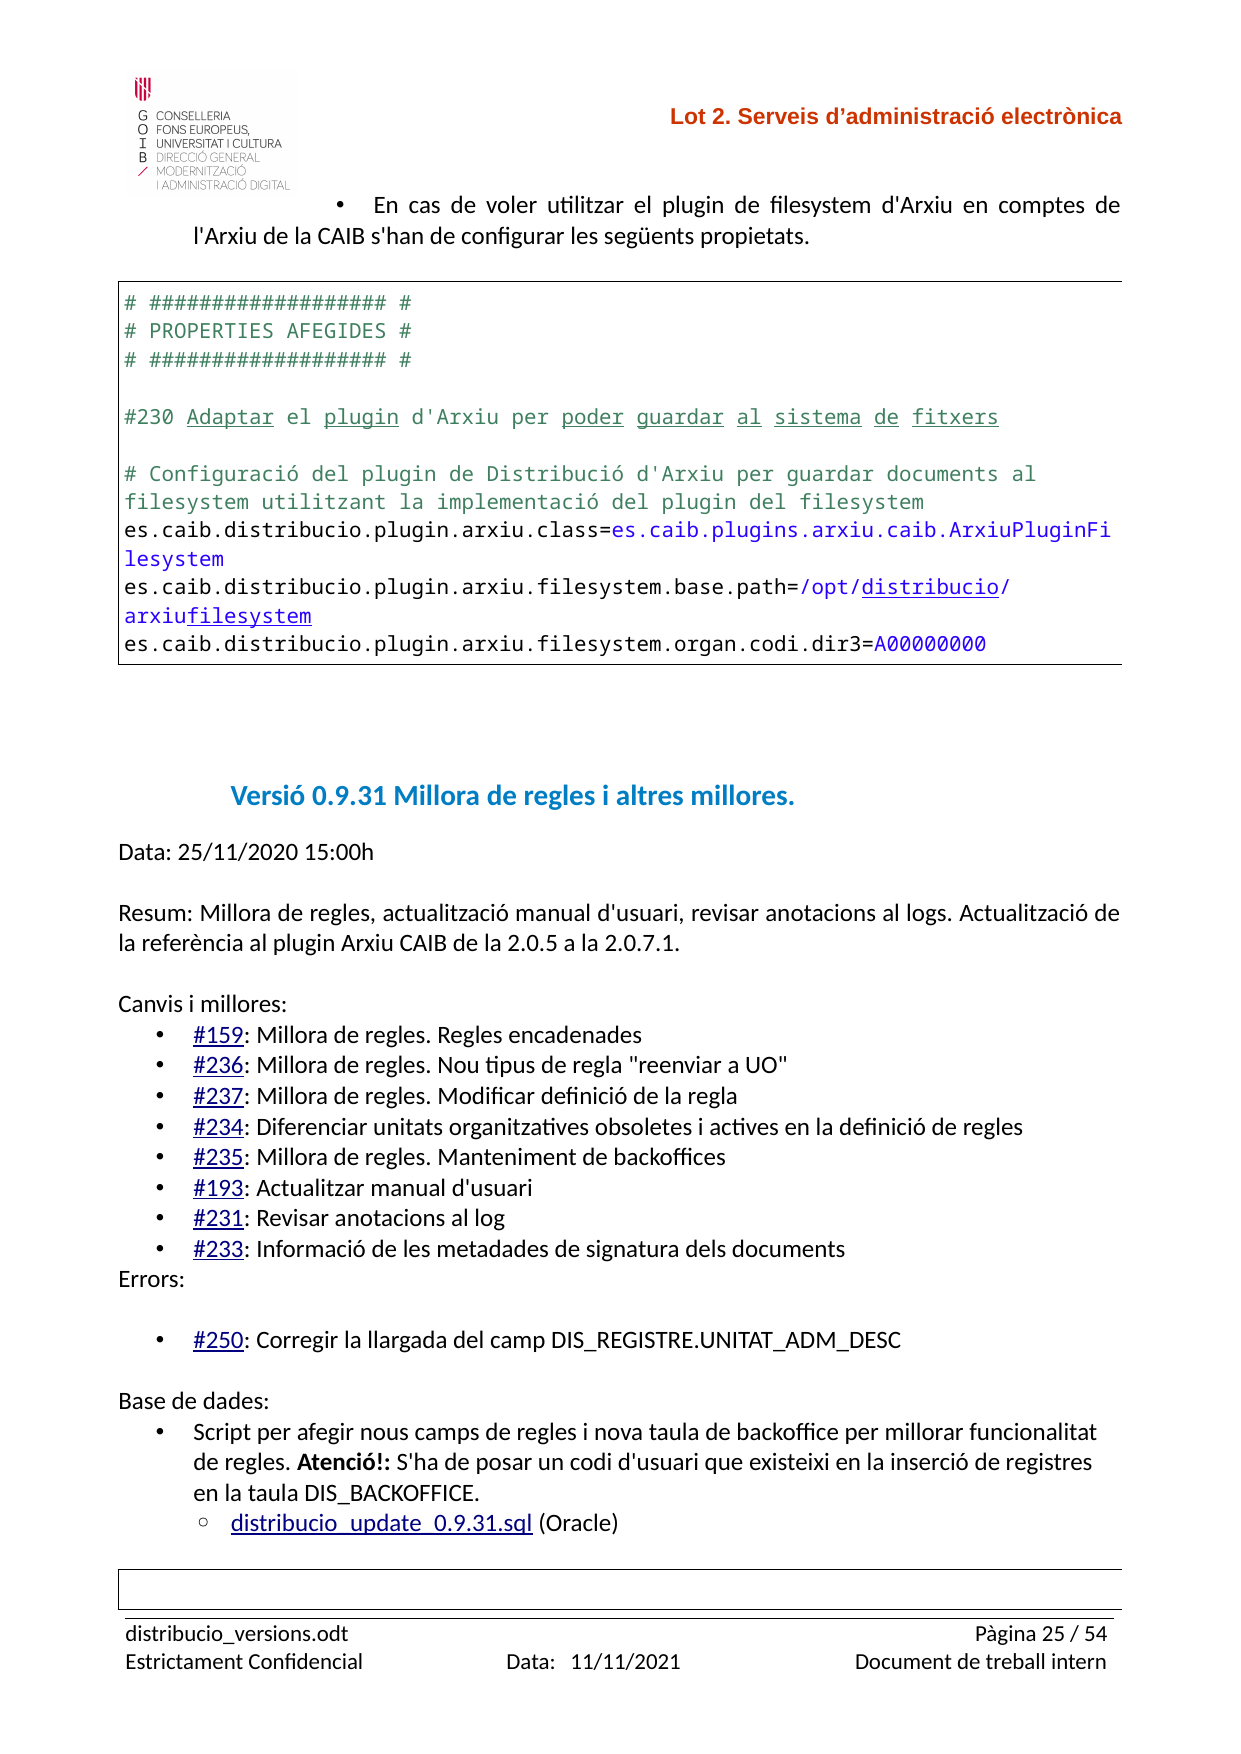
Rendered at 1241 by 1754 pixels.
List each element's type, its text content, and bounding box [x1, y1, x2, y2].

list #250: Corregir la llargada del camp DIS_REGISTRE.UNITAT_ADM_DESC [156, 1324, 1122, 1355]
text Canvis i millores: [118, 988, 1122, 1019]
picture [126, 70, 299, 197]
list #235: Millora de regles. Manteniment de backoffices [156, 1141, 1122, 1172]
text Errors: [118, 1263, 1122, 1294]
list #234: Diferenciar unitats organitzatives obsoletes i actives en la definició de regles [156, 1111, 1122, 1141]
list Script per afegir nous camps de regles i nova taula de backoffice per millorar funcionalitat de regles. Atenció!: S'ha de posar un codi d'usuari que existeixi en la inserció de registres en la taula DIS_BACKOFFICE. [156, 1416, 1122, 1507]
list #159: Millora de regles. Regles encadenades [156, 1019, 1122, 1049]
text Data: 25/11/2020 15:00h [118, 836, 1122, 866]
list #236: Millora de regles. Nou tipus de regla "reenviar a UO" [156, 1049, 1122, 1080]
list #233: Informació de les metadades de signatura dels documents [156, 1233, 1122, 1263]
list #193: Actualitzar manual d'usuari [156, 1172, 1122, 1202]
list #231: Revisar anotacions al log [156, 1202, 1122, 1233]
list En cas de voler utilitzar el plugin de filesystem d'Arxiu en comptes de l'Arxiu de la CAIB s'han de configurar les següents propietats. [156, 190, 1122, 251]
subtitle Versió 0.9.31 Millora de regles i altres millores. [153, 777, 1122, 812]
list distribucio_update_0.9.31.sql (Oracle) [193, 1507, 1122, 1538]
list #237: Millora de regles. Modificar definició de la regla [156, 1080, 1122, 1111]
text Base de dades: [118, 1385, 1122, 1416]
table_header # ################### # # PROPERTIES AFEGIDES # # ################### # #230 Adaptar el plugin d'Arxiu per poder guardar al sistema de fitxers # Configuració del plugin de Distribució d'Arxiu per guardar documents al filesystem utilitzant la implementació del plugin del filesystem es.caib.distribucio.plugin.arxiu.class=es.caib.plugins.arxiu.caib.ArxiuPluginFilesystem es.caib.distribucio.plugin.arxiu.filesystem.base.path=/opt/distribucio/arxiufilesystem es.caib.distribucio.plugin.arxiu.filesystem.organ.codi.dir3=A00000000 [119, 282, 1122, 663]
text Resum: Millora de regles, actualització manual d'usuari, revisar anotacions al logs. Actualització de la referència al plugin Arxiu CAIB de la 2.0.5 a la 2.0.7.1. [118, 897, 1122, 958]
